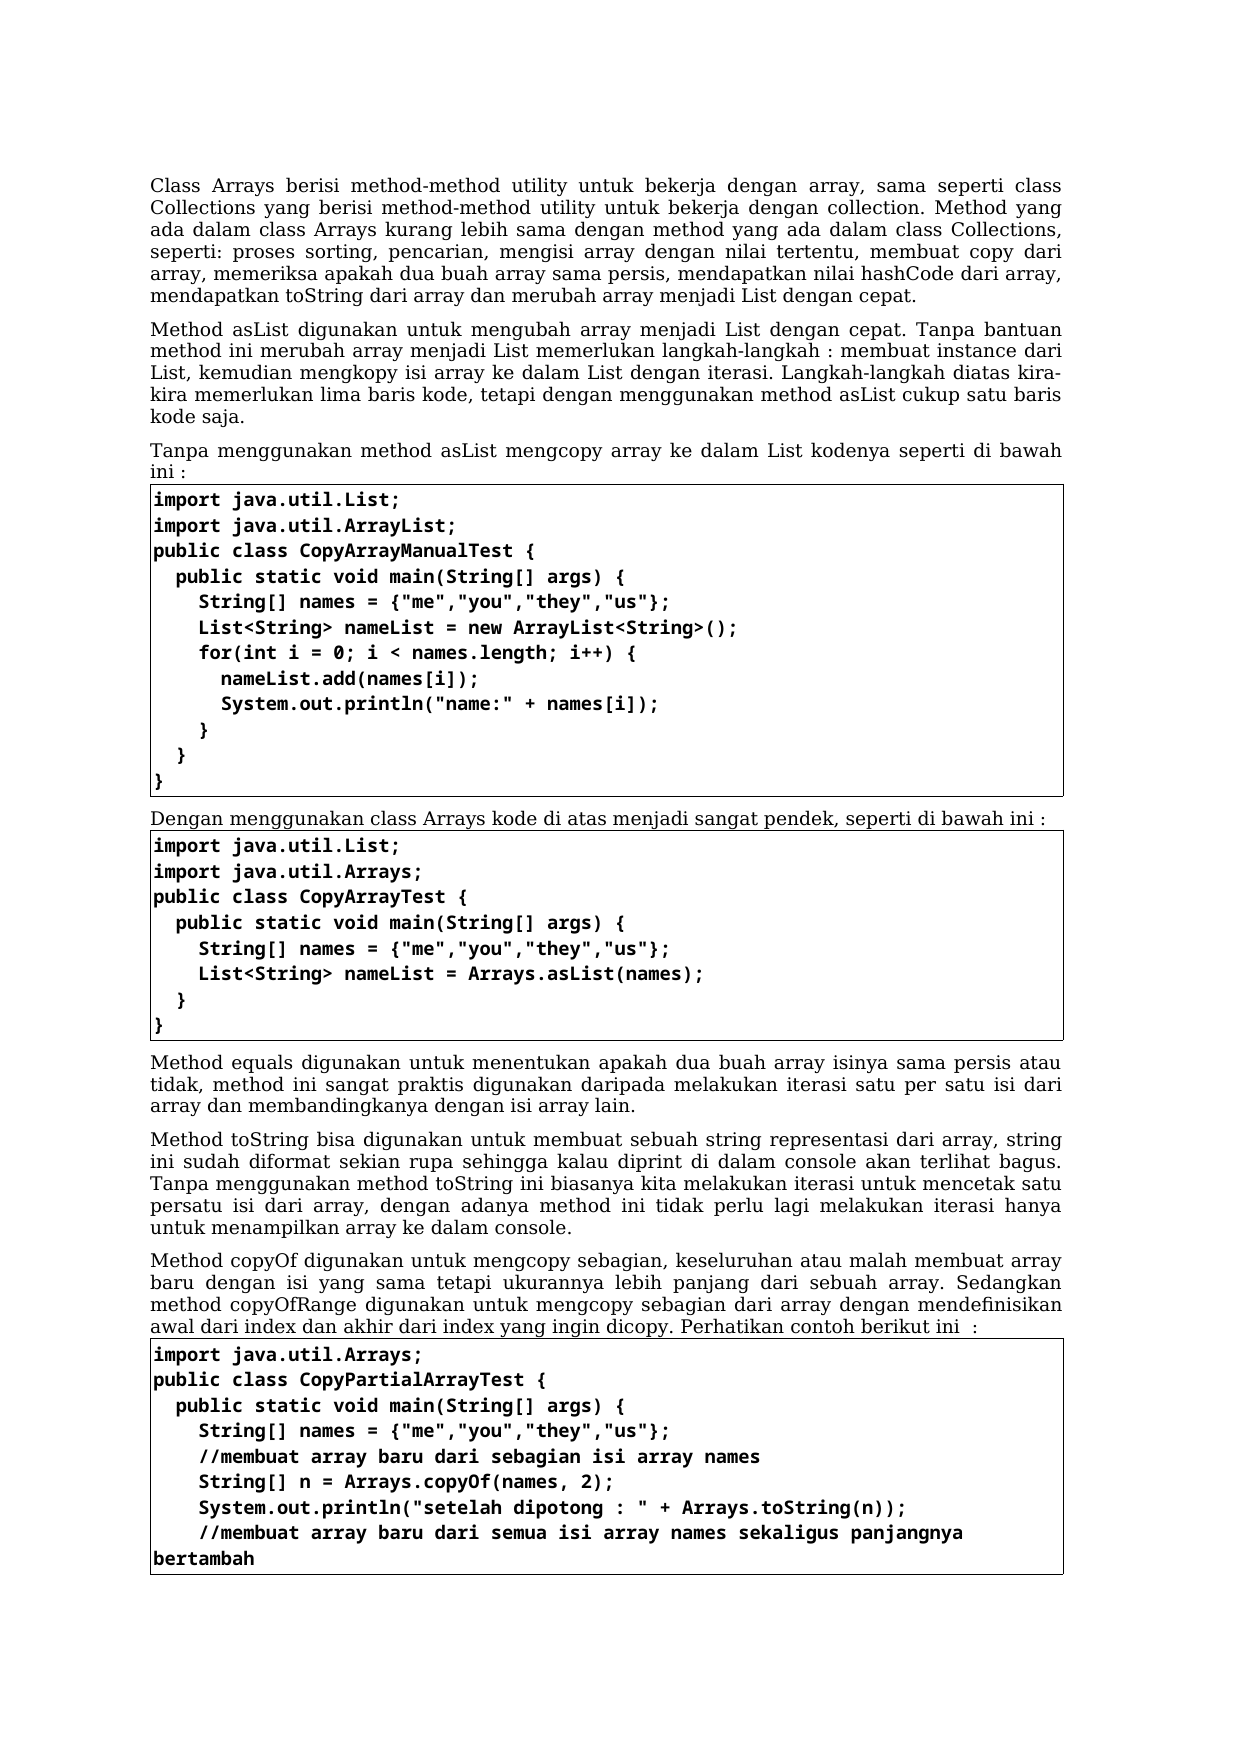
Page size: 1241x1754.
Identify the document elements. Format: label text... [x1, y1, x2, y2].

text String[] names = {"me","you","they","us"}; [151, 586, 1063, 611]
text Dengan menggunakan class Arrays kode di atas menjadi sangat pendek, seperti di bawah ini : [150, 808, 1063, 829]
text //membuat array baru dari semua isi array names sekaligus panjangnya bertambah [151, 1516, 1063, 1574]
text List<String> nameList = new ArrayList<String>(); [151, 611, 1063, 637]
text String[] names = {"me","you","they","us"}; [151, 1414, 1063, 1440]
text import java.util.Arrays; [151, 855, 1063, 881]
text import java.util.List; [151, 485, 1063, 509]
text } [151, 764, 1063, 796]
text String[] n = Arrays.copyOf(names, 2); [151, 1465, 1063, 1491]
text System.out.println("setelah dipotong : " + Arrays.toString(n)); [151, 1491, 1063, 1516]
text System.out.println("name:" + names[i]); [151, 688, 1063, 713]
text } [151, 983, 1063, 1008]
text public static void main(String[] args) { [151, 906, 1063, 932]
text public static void main(String[] args) { [151, 1389, 1063, 1414]
text public class CopyPartialArrayTest { [151, 1363, 1063, 1389]
text Method copyOf digunakan untuk mengcopy sebagian, keseluruhan atau malah membuat array baru dengan isi yang sama tetapi ukurannya lebih panjang dari sebuah array. Sedangkan method copyOfRange digunakan untuk mengcopy sebagian dari array dengan mendefinisikan awal dari index dan akhir dari index yang ingin dicopy. Perhatikan contoh berikut ini : [150, 1250, 1063, 1338]
text import java.util.ArrayList; [151, 509, 1063, 534]
text import java.util.List; [151, 831, 1063, 855]
text nameList.add(names[i]); [151, 662, 1063, 688]
text //membuat array baru dari sebagian isi array names [151, 1440, 1063, 1465]
text Method asList digunakan untuk mengubah array menjadi List dengan cepat. Tanpa bantuan method ini merubah array menjadi List memerlukan langkah-langkah : membuat instance dari List, kemudian mengkopy isi array ke dalam List dengan iterasi. Langkah-langkah diatas kira-kira memerlukan lima baris kode, tetapi dengan menggunakan method asList cukup satu baris kode saja. [150, 318, 1063, 428]
text List<String> nameList = Arrays.asList(names); [151, 957, 1063, 983]
text public class CopyArrayManualTest { [151, 534, 1063, 560]
text } [151, 1008, 1063, 1040]
text } [151, 713, 1063, 739]
text Class Arrays berisi method-method utility untuk bekerja dengan array, sama seperti class Collections yang berisi method-method utility untuk bekerja dengan collection. Method yang ada dalam class Arrays kurang lebih sama dengan method yang ada dalam class Collections, seperti: proses sorting, pencarian, mengisi array dengan nilai tertentu, membuat copy dari array, memeriksa apakah dua buah array sama persis, mendapatkan nilai hashCode dari array, mendapatkan toString dari array dan merubah array menjadi List dengan cepat. [150, 176, 1063, 307]
text Method toString bisa digunakan untuk membuat sebuah string representasi dari array, string ini sudah diformat sekian rupa sehingga kalau diprint di dalam console akan terlihat bagus. Tanpa menggunakan method toString ini biasanya kita melakukan iterasi untuk mencetak satu persatu isi dari array, dengan adanya method ini tidak perlu lagi melakukan iterasi hanya untuk menampilkan array ke dalam console. [150, 1129, 1063, 1238]
text public static void main(String[] args) { [151, 560, 1063, 586]
text public class CopyArrayTest { [151, 881, 1063, 906]
text String[] names = {"me","you","they","us"}; [151, 932, 1063, 957]
text import java.util.Arrays; [151, 1339, 1063, 1363]
text Tanpa menggunakan method asList mengcopy array ke dalam List kodenya seperti di bawah ini : [150, 440, 1063, 483]
text for(int i = 0; i < names.length; i++) { [151, 637, 1063, 662]
text Method equals digunakan untuk menentukan apakah dua buah array isinya sama persis atau tidak, method ini sangat praktis digunakan daripada melakukan iterasi satu per satu isi dari array dan membandingkanya dengan isi array lain. [150, 1052, 1063, 1117]
text } [151, 739, 1063, 764]
